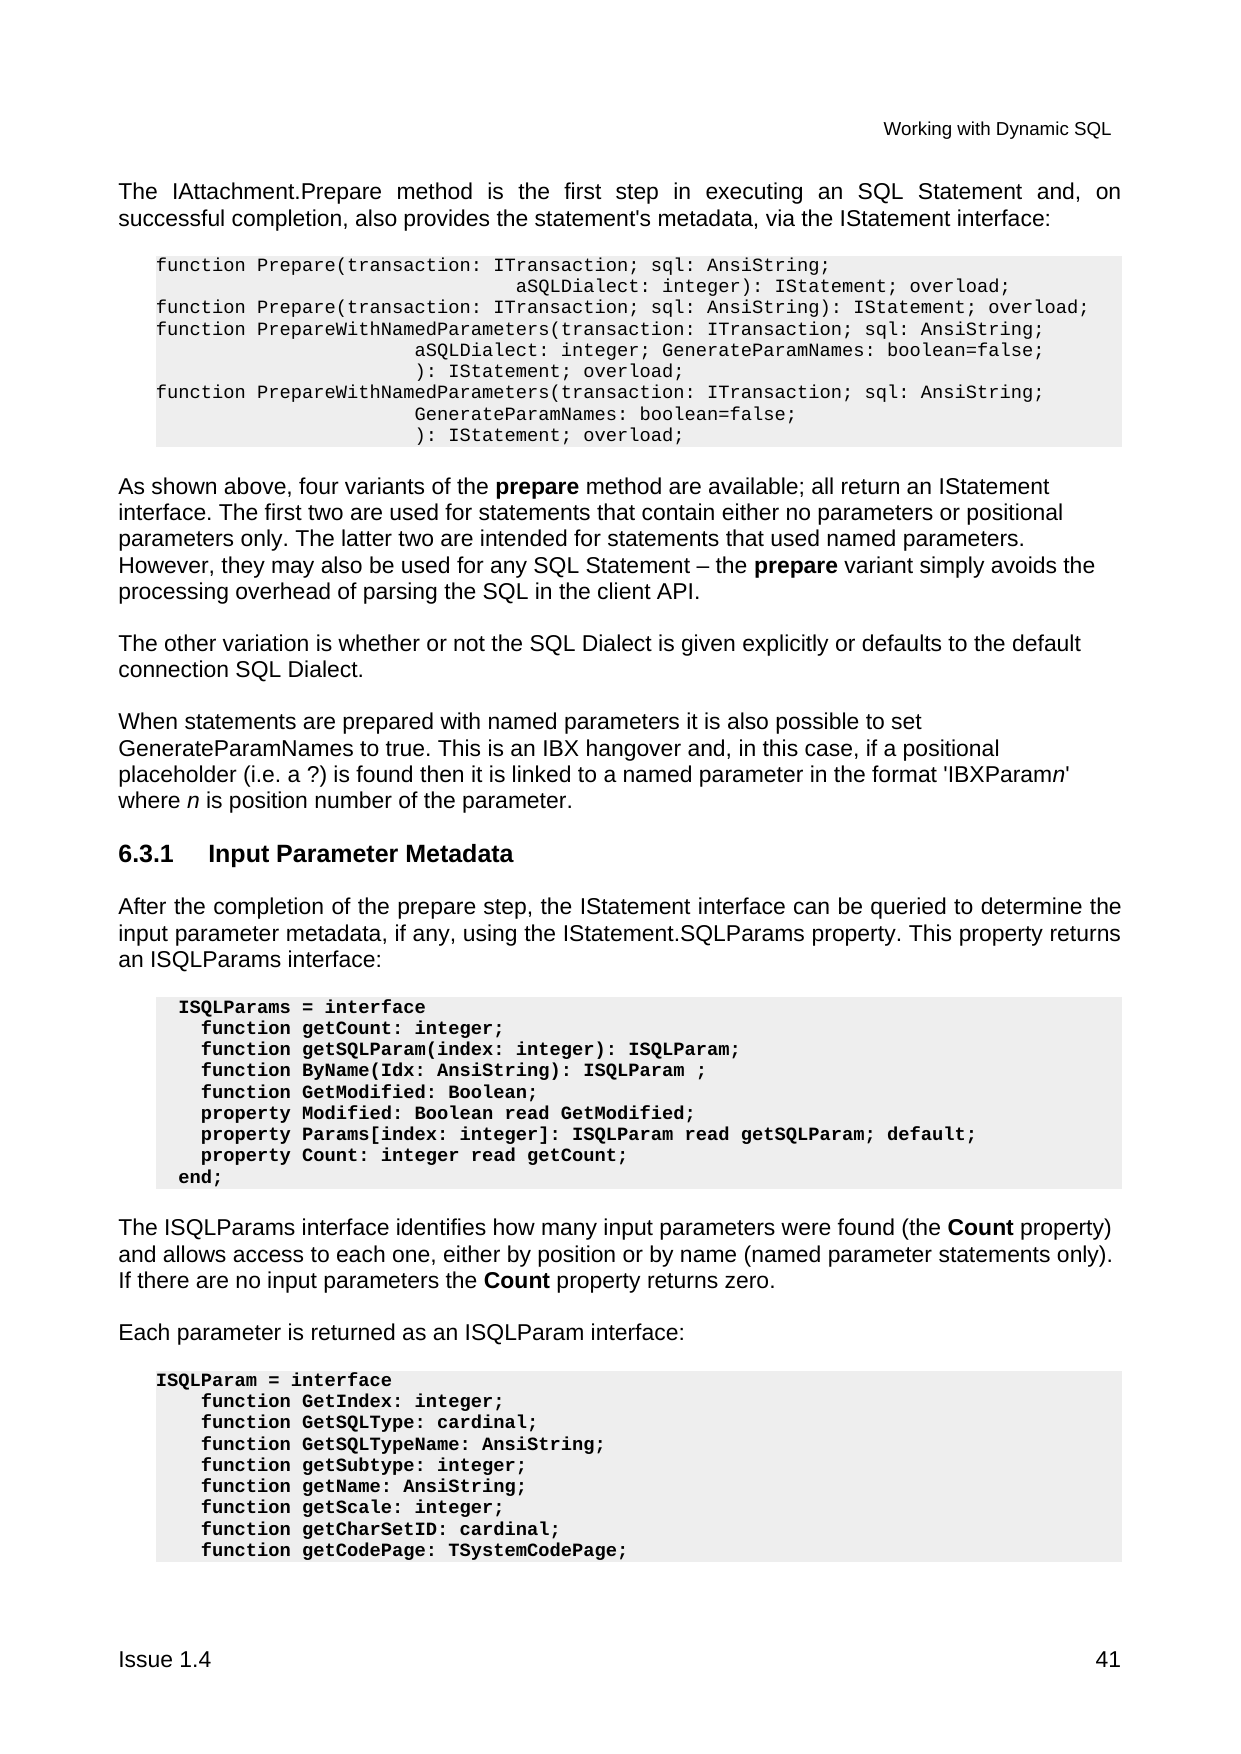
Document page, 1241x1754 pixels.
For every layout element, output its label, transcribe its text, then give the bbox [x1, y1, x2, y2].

text ): IStatement; overload; [156, 426, 1122, 447]
text function getSubtype: integer; [156, 1456, 1122, 1477]
text function getCodePage: TSystemCodePage; [156, 1541, 1122, 1562]
text Each parameter is returned as an ISQLParam interface: [118, 1319, 1122, 1345]
text aSQLDialect: integer; GenerateParamNames: boolean=false; [156, 341, 1122, 362]
text aSQLDialect: integer): IStatement; overload; [156, 277, 1122, 298]
text function ByName(Idx: AnsiString): ISQLParam ; [156, 1061, 1122, 1082]
text function GetIndex: integer; [156, 1392, 1122, 1413]
text function GetModified: Boolean; [156, 1082, 1122, 1104]
text The ISQLParams interface identifies how many input parameters were found (the Count property) and allows access to each one, either by position or by name (named parameter statements only). If there are no input parameters the Count property returns zero. [118, 1214, 1122, 1293]
text ): IStatement; overload; [156, 362, 1122, 383]
text property Params[index: integer]: ISQLParam read getSQLParam; default; [156, 1125, 1122, 1146]
text function getName: AnsiString; [156, 1477, 1122, 1498]
text ISQLParam = interface [156, 1371, 1122, 1392]
text When statements are prepared with named parameters it is also possible to set GenerateParamNames to true. This is an IBX hangover and, in this case, if a positional placeholder (i.e. a ?) is found then it is linked to a named parameter in the format 'IBXParamn' where n is position number of the parameter. [118, 708, 1122, 813]
text function getSQLParam(index: integer): ISQLParam; [156, 1040, 1122, 1061]
text function getCharSetID: cardinal; [156, 1519, 1122, 1541]
text After the completion of the prepare step, the IStatement interface can be queried to determine the input parameter metadata, if any, using the IStatement.SQLParams property. This property returns an ISQLParams interface: [118, 893, 1122, 972]
text function getScale: integer; [156, 1498, 1122, 1519]
text The other variation is whether or not the SQL Dialect is given explicitly or defaults to the default connection SQL Dialect. [118, 630, 1122, 683]
text function PrepareWithNamedParameters(transaction: ITransaction; sql: AnsiString; [156, 319, 1122, 341]
text property Count: integer read getCount; [156, 1146, 1122, 1167]
text function Prepare(transaction: ITransaction; sql: AnsiString): IStatement; overload; [156, 298, 1122, 319]
text end; [156, 1167, 1122, 1189]
text function GetSQLTypeName: AnsiString; [156, 1434, 1122, 1456]
text The IAttachment.Prepare method is the first step in executing an SQL Statement and, on successful completion, also provides the statement's metadata, via the IStatement interface: [118, 178, 1122, 231]
text function GetSQLType: cardinal; [156, 1413, 1122, 1434]
subtitle Input Parameter Metadata [118, 839, 1122, 868]
text As shown above, four variants of the prepare method are available; all return an IStatement interface. The first two are used for statements that contain either no parameters or positional parameters only. The latter two are intended for statements that used named parameters. However, they may also be used for any SQL Statement – the prepare variant simply avoids the processing overhead of parsing the SQL in the client API. [118, 473, 1122, 604]
text function getCount: integer; [156, 1019, 1122, 1040]
text function PrepareWithNamedParameters(transaction: ITransaction; sql: AnsiString; [156, 383, 1122, 404]
text function Prepare(transaction: ITransaction; sql: AnsiString; [156, 256, 1122, 277]
text property Modified: Boolean read GetModified; [156, 1104, 1122, 1125]
text GenerateParamNames: boolean=false; [156, 404, 1122, 426]
text ISQLParams = interface [156, 997, 1122, 1019]
